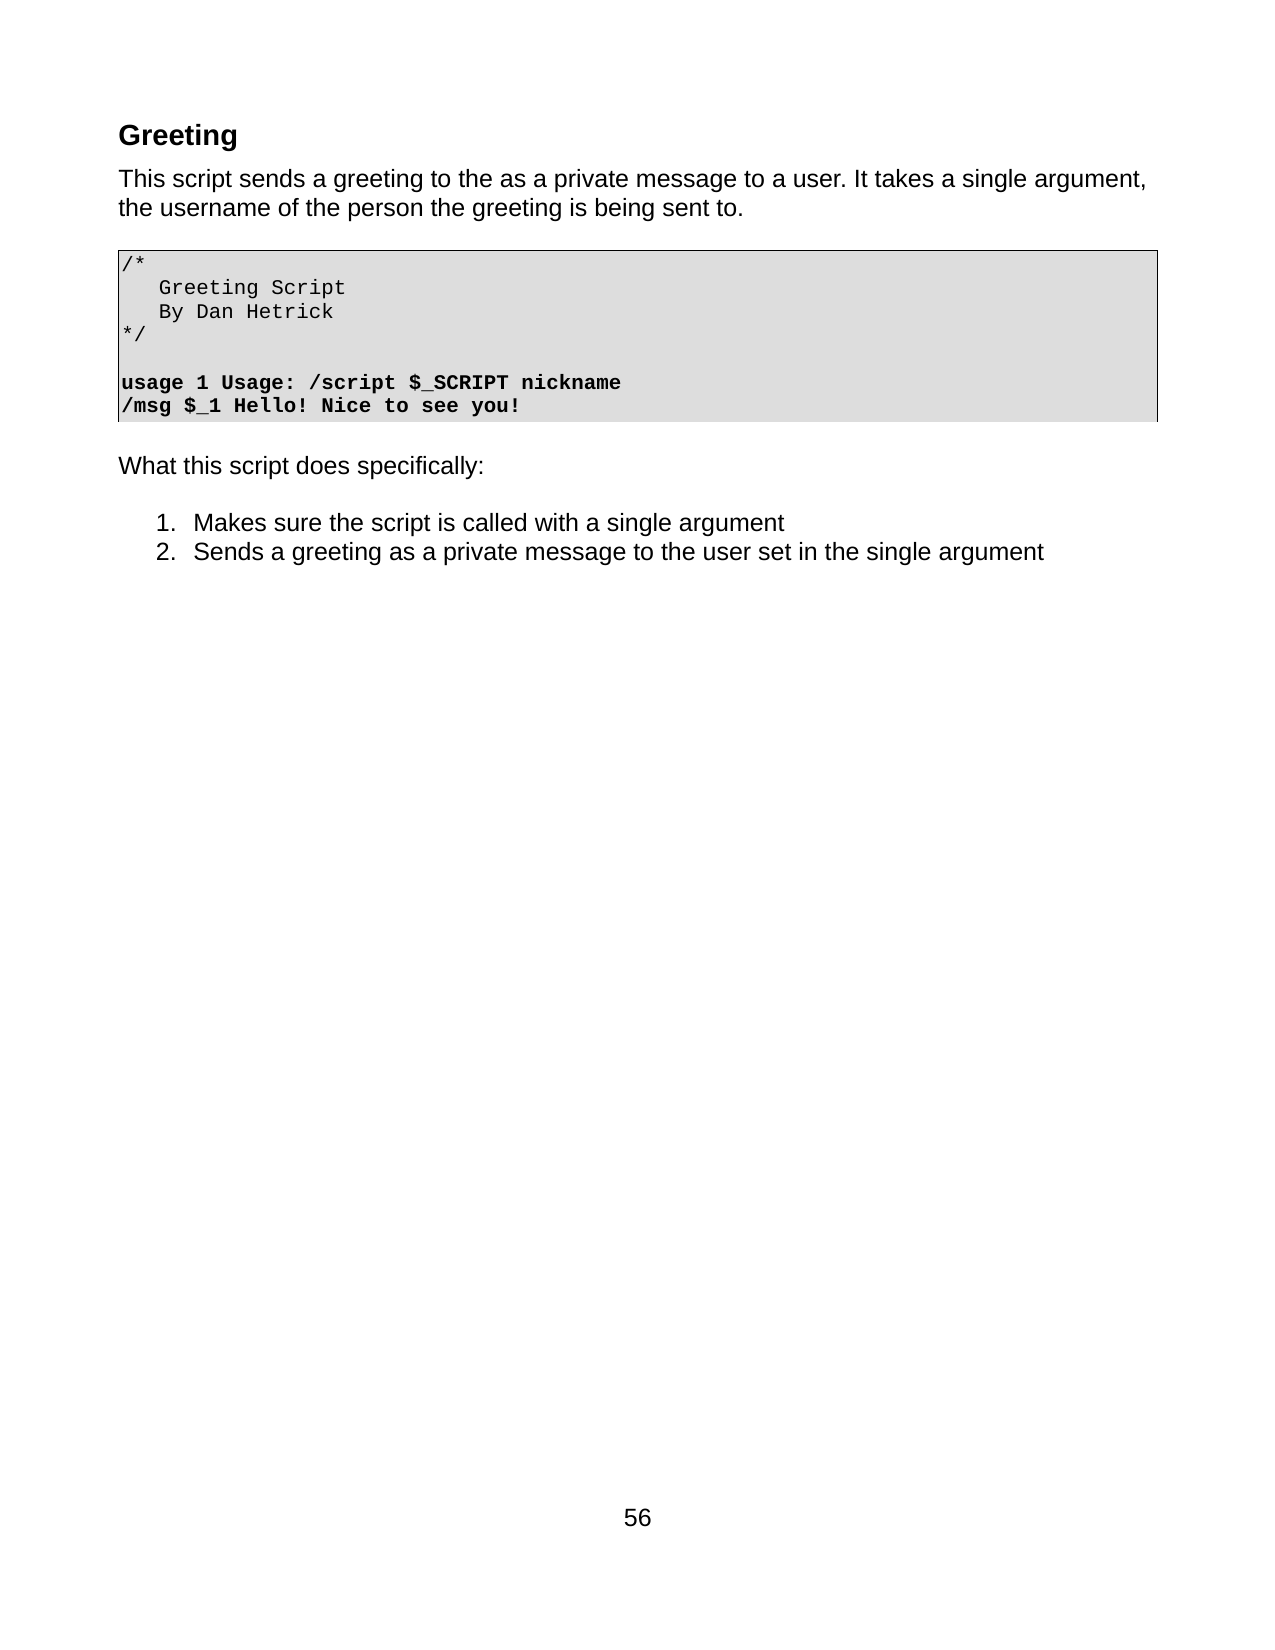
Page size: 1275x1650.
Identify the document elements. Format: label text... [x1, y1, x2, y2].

table_header /* Greeting Script By Dan Hetrick */ usage 1 Usage: /script $_SCRIPT nickname /msg $_1 Hello! Nice to see you! [119, 251, 1157, 422]
list Sends a greeting as a private message to the user set in the single argument [156, 537, 1157, 566]
subtitle Greeting [118, 118, 1157, 152]
list Makes sure the script is called with a single argument [156, 508, 1157, 537]
text What this script does specifically: [118, 451, 1157, 479]
text This script sends a greeting to the as a private message to a user. It takes a single argument, the username of the person the greeting is being sent to. [118, 164, 1157, 222]
